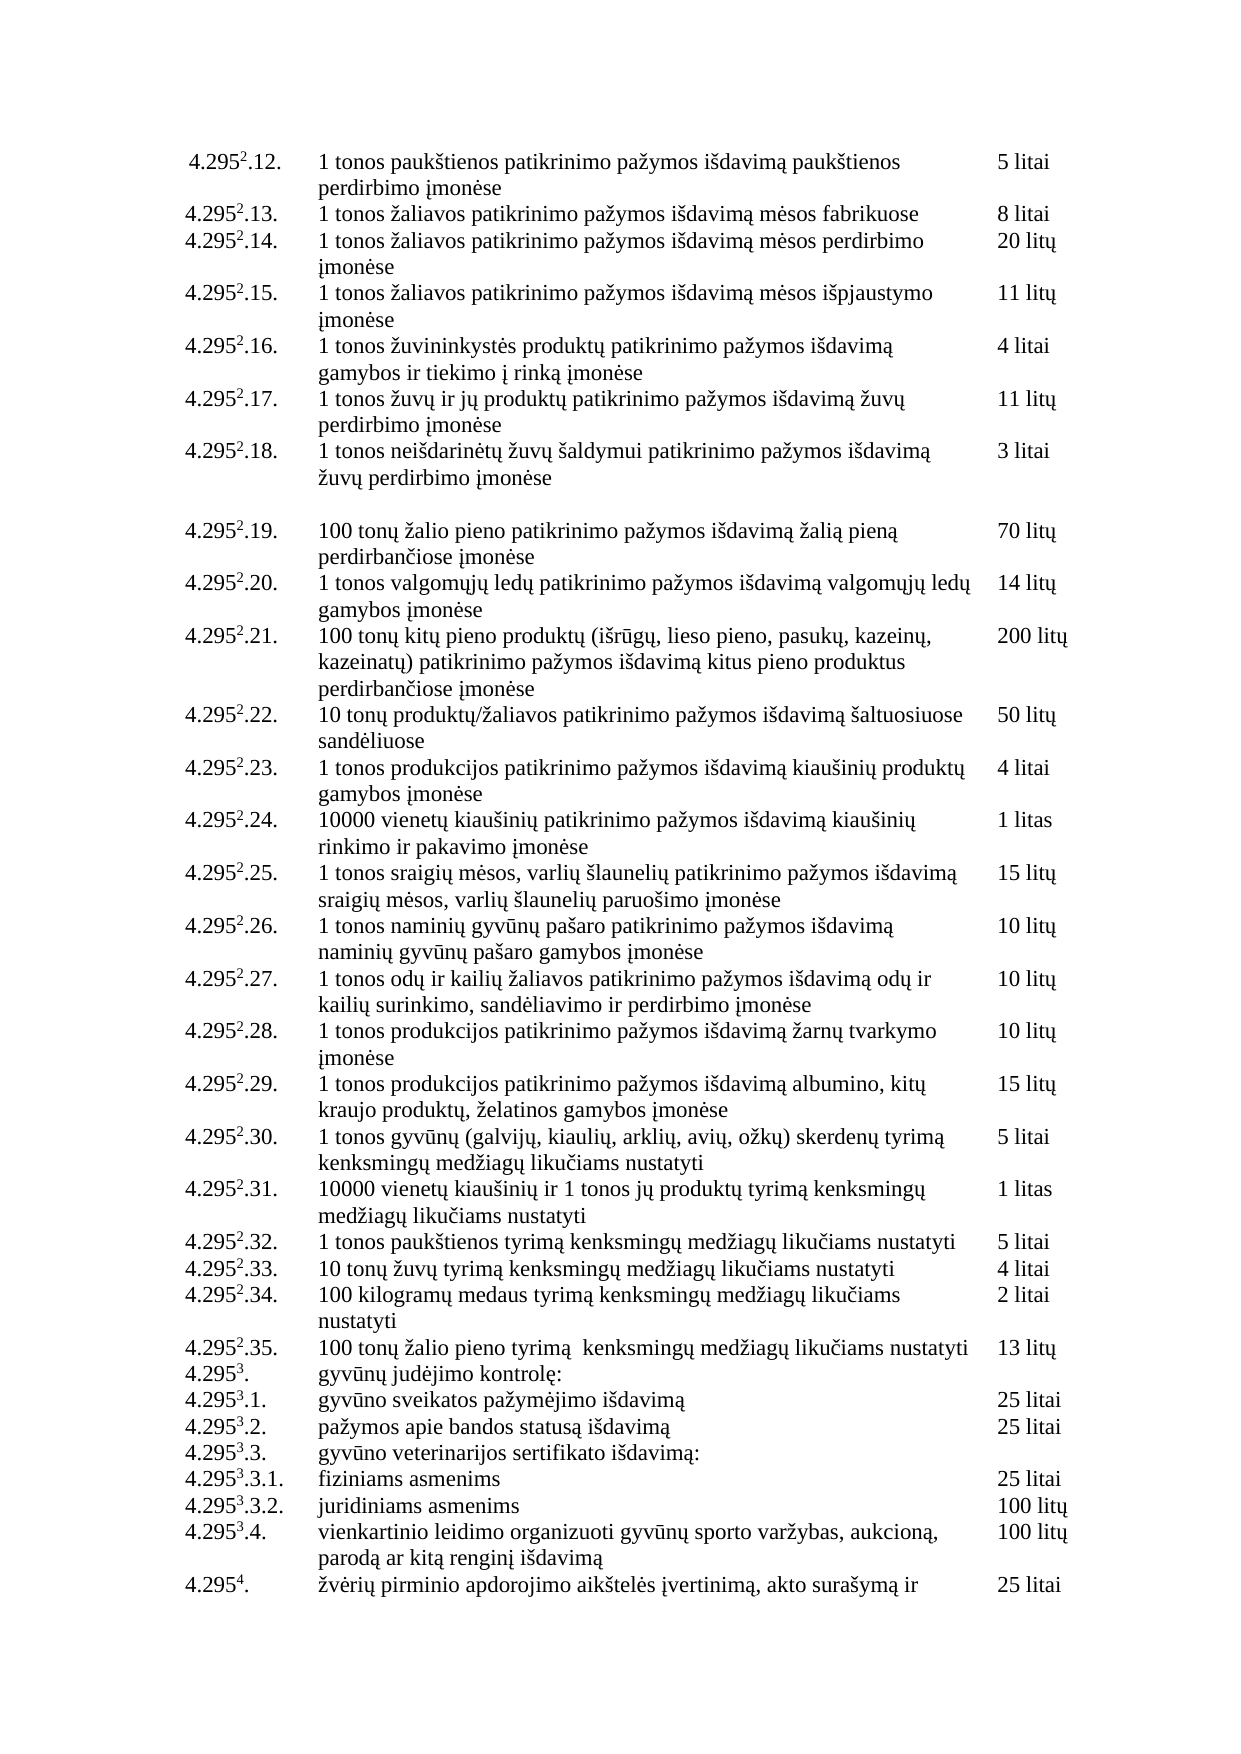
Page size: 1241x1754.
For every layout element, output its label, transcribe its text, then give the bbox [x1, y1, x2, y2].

table_cell 20 litų [986, 227, 1148, 279]
table_cell 13 litų [986, 1334, 1148, 1360]
table_cell 4.2952.28. [174, 1018, 307, 1070]
table_cell 4.2952.29. [174, 1070, 307, 1123]
table_cell 70 litų [986, 517, 1148, 569]
table_cell 200 litų [986, 622, 1148, 701]
table_cell gyvūnų judėjimo kontrolę: [307, 1360, 986, 1386]
table_cell 4.2952.24. [174, 807, 307, 859]
table_cell 1 tonos produkcijos patikrinimo pažymos išdavimą žarnų tvarkymo įmonėse [307, 1018, 986, 1070]
table_cell 15 litų [986, 1070, 1148, 1123]
table_cell 4.2952.16. [174, 332, 307, 385]
table_cell vienkartinio leidimo organizuoti gyvūnų sporto varžybas, aukcioną, parodą ar kitą renginį išdavimą [307, 1518, 986, 1571]
table_cell 10 litų [986, 912, 1148, 965]
table_cell 1 tonos žaliavos patikrinimo pažymos išdavimą mėsos perdirbimo įmonėse [307, 227, 986, 279]
table_cell pažymos apie bandos statusą išdavimą [307, 1413, 986, 1439]
table_cell 4.2952.30. [174, 1123, 307, 1176]
table_cell 4.2952.34. [174, 1281, 307, 1334]
table_cell 50 litų [986, 701, 1148, 754]
table_cell 1 tonos valgomųjų ledų patikrinimo pažymos išdavimą valgomųjų ledų gamybos įmonėse [307, 569, 986, 622]
table_cell 1 tonos žuvų ir jų produktų patikrinimo pažymos išdavimą žuvų perdirbimo įmonėse [307, 385, 986, 438]
table_cell 4.2953.3.1. [174, 1465, 307, 1492]
table_cell 4.2952.23. [174, 754, 307, 807]
table_cell 4.2952.12. [177, 148, 307, 200]
table_cell 4.2952.14. [174, 227, 307, 279]
table_cell gyvūno veterinarijos sertifikato išdavimą: [307, 1439, 986, 1465]
table_cell 1 litas [986, 807, 1148, 859]
table_cell 4.2952.13. [174, 200, 307, 227]
table_cell 4.2952.32. [174, 1228, 307, 1254]
table_cell 4.2952.27. [174, 965, 307, 1017]
table_cell 10 litų [986, 965, 1148, 1017]
table_cell 4.2952.25. [174, 859, 307, 912]
table_cell 1 tonos paukštienos patikrinimo pažymos išdavimą paukštienos perdirbimo įmonėse [307, 148, 986, 200]
table_cell 11 litų [986, 280, 1148, 332]
table_cell 2 litai [986, 1281, 1148, 1334]
table_cell 4.2953.3. [174, 1439, 307, 1465]
table_cell 1 tonos žuvininkystės produktų patikrinimo pažymos išdavimą gamybos ir tiekimo į rinką įmonėse [307, 332, 986, 385]
table_cell 4.2952.20. [174, 569, 307, 622]
table_cell 4 litai [986, 332, 1148, 385]
table_cell 1 tonos sraigių mėsos, varlių šlaunelių patikrinimo pažymos išdavimą sraigių mėsos, varlių šlaunelių paruošimo įmonėse [307, 859, 986, 912]
table_cell 4 litai [986, 1255, 1148, 1281]
table_cell 25 litai [986, 1465, 1148, 1492]
table_cell 4.2952.15. [174, 280, 307, 332]
table_cell 4.2953.4. [174, 1518, 307, 1571]
table_cell 1 tonos naminių gyvūnų pašaro patikrinimo pažymos išdavimą naminių gyvūnų pašaro gamybos įmonėse [307, 912, 986, 965]
table_cell 10 tonų produktų/žaliavos patikrinimo pažymos išdavimą šaltuosiuose sandėliuose [307, 701, 986, 754]
table_cell 4.2952.26. [174, 912, 307, 965]
table_cell 4.2952.31. [174, 1176, 307, 1228]
table_cell 4.2952.35. [174, 1334, 307, 1360]
table_cell 1 tonos žaliavos patikrinimo pažymos išdavimą mėsos išpjaustymo įmonėse [307, 280, 986, 332]
table_cell 5 litai [986, 1228, 1148, 1254]
table_cell 100 litų [986, 1492, 1148, 1518]
table_cell 3 litai [986, 438, 1148, 517]
table_cell 4.2952.17. [174, 385, 307, 438]
table_cell 4 litai [986, 754, 1148, 807]
table_cell 10000 vienetų kiaušinių patikrinimo pažymos išdavimą kiaušinių rinkimo ir pakavimo įmonėse [307, 807, 986, 859]
table_cell 4.2953.2. [174, 1413, 307, 1439]
table_cell [986, 1439, 1148, 1465]
table_cell 100 tonų kitų pieno produktų (išrūgų, lieso pieno, pasukų, kazeinų, kazeinatų) patikrinimo pažymos išdavimą kitus pieno produktus perdirbančiose įmonėse [307, 622, 986, 701]
table_cell 4.2952.18. [174, 438, 307, 517]
table_cell 1 tonos produkcijos patikrinimo pažymos išdavimą albumino, kitų kraujo produktų, želatinos gamybos įmonėse [307, 1070, 986, 1123]
table_cell 8 litai [986, 200, 1148, 227]
table_cell gyvūno sveikatos pažymėjimo išdavimą [307, 1386, 986, 1413]
table_cell 11 litų [986, 385, 1148, 438]
table_cell 25 litai [986, 1413, 1148, 1439]
table_cell 100 tonų žalio pieno patikrinimo pažymos išdavimą žalią pieną perdirbančiose įmonėse [307, 517, 986, 569]
table_cell 1 tonos gyvūnų (galvijų, kiaulių, arklių, avių, ožkų) skerdenų tyrimą kenksmingų medžiagų likučiams nustatyti [307, 1123, 986, 1176]
table_cell 25 litai [986, 1386, 1148, 1413]
table_cell juridiniams asmenims [307, 1492, 986, 1518]
table_cell [986, 1360, 1148, 1386]
table_cell 1 tonos produkcijos patikrinimo pažymos išdavimą kiaušinių produktų gamybos įmonėse [307, 754, 986, 807]
table_cell 1 tonos neišdarinėtų žuvų šaldymui patikrinimo pažymos išdavimą žuvų perdirbimo įmonėse [307, 438, 986, 517]
table_cell 1 tonos paukštienos tyrimą kenksmingų medžiagų likučiams nustatyti [307, 1228, 986, 1254]
table_cell 15 litų [986, 859, 1148, 912]
table_cell 4.2954. [174, 1571, 307, 1597]
table_cell 10 litų [986, 1018, 1148, 1070]
table_cell 10 tonų žuvų tyrimą kenksmingų medžiagų likučiams nustatyti [307, 1255, 986, 1281]
table_cell 1 tonos odų ir kailių žaliavos patikrinimo pažymos išdavimą odų ir kailių surinkimo, sandėliavimo ir perdirbimo įmonėse [307, 965, 986, 1017]
table_cell 4.2953.1. [174, 1386, 307, 1413]
table_cell 5 litai [986, 148, 1148, 200]
table_cell 1 litas [986, 1176, 1148, 1228]
table_cell 4.2952.22. [174, 701, 307, 754]
table_cell fiziniams asmenims [307, 1465, 986, 1492]
table_cell 4.2952.21. [174, 622, 307, 701]
table_cell 4.2953. [174, 1360, 307, 1386]
table_cell 1 tonos žaliavos patikrinimo pažymos išdavimą mėsos fabrikuose [307, 200, 986, 227]
table_cell 4.2952.19. [174, 517, 307, 569]
table_cell 100 kilogramų medaus tyrimą kenksmingų medžiagų likučiams nustatyti [307, 1281, 986, 1334]
table_cell 100 litų [986, 1518, 1148, 1571]
table_cell 10000 vienetų kiaušinių ir 1 tonos jų produktų tyrimą kenksmingų medžiagų likučiams nustatyti [307, 1176, 986, 1228]
table_cell žvėrių pirminio apdorojimo aikštelės įvertinimą, akto surašymą ir [307, 1571, 986, 1597]
table_cell 25 litai [986, 1571, 1148, 1597]
table_cell 14 litų [986, 569, 1148, 622]
table_cell 100 tonų žalio pieno tyrimą kenksmingų medžiagų likučiams nustatyti [307, 1334, 986, 1360]
table_cell 4.2952.33. [174, 1255, 307, 1281]
table_cell 5 litai [986, 1123, 1148, 1176]
table_cell 4.2953.3.2. [174, 1492, 307, 1518]
